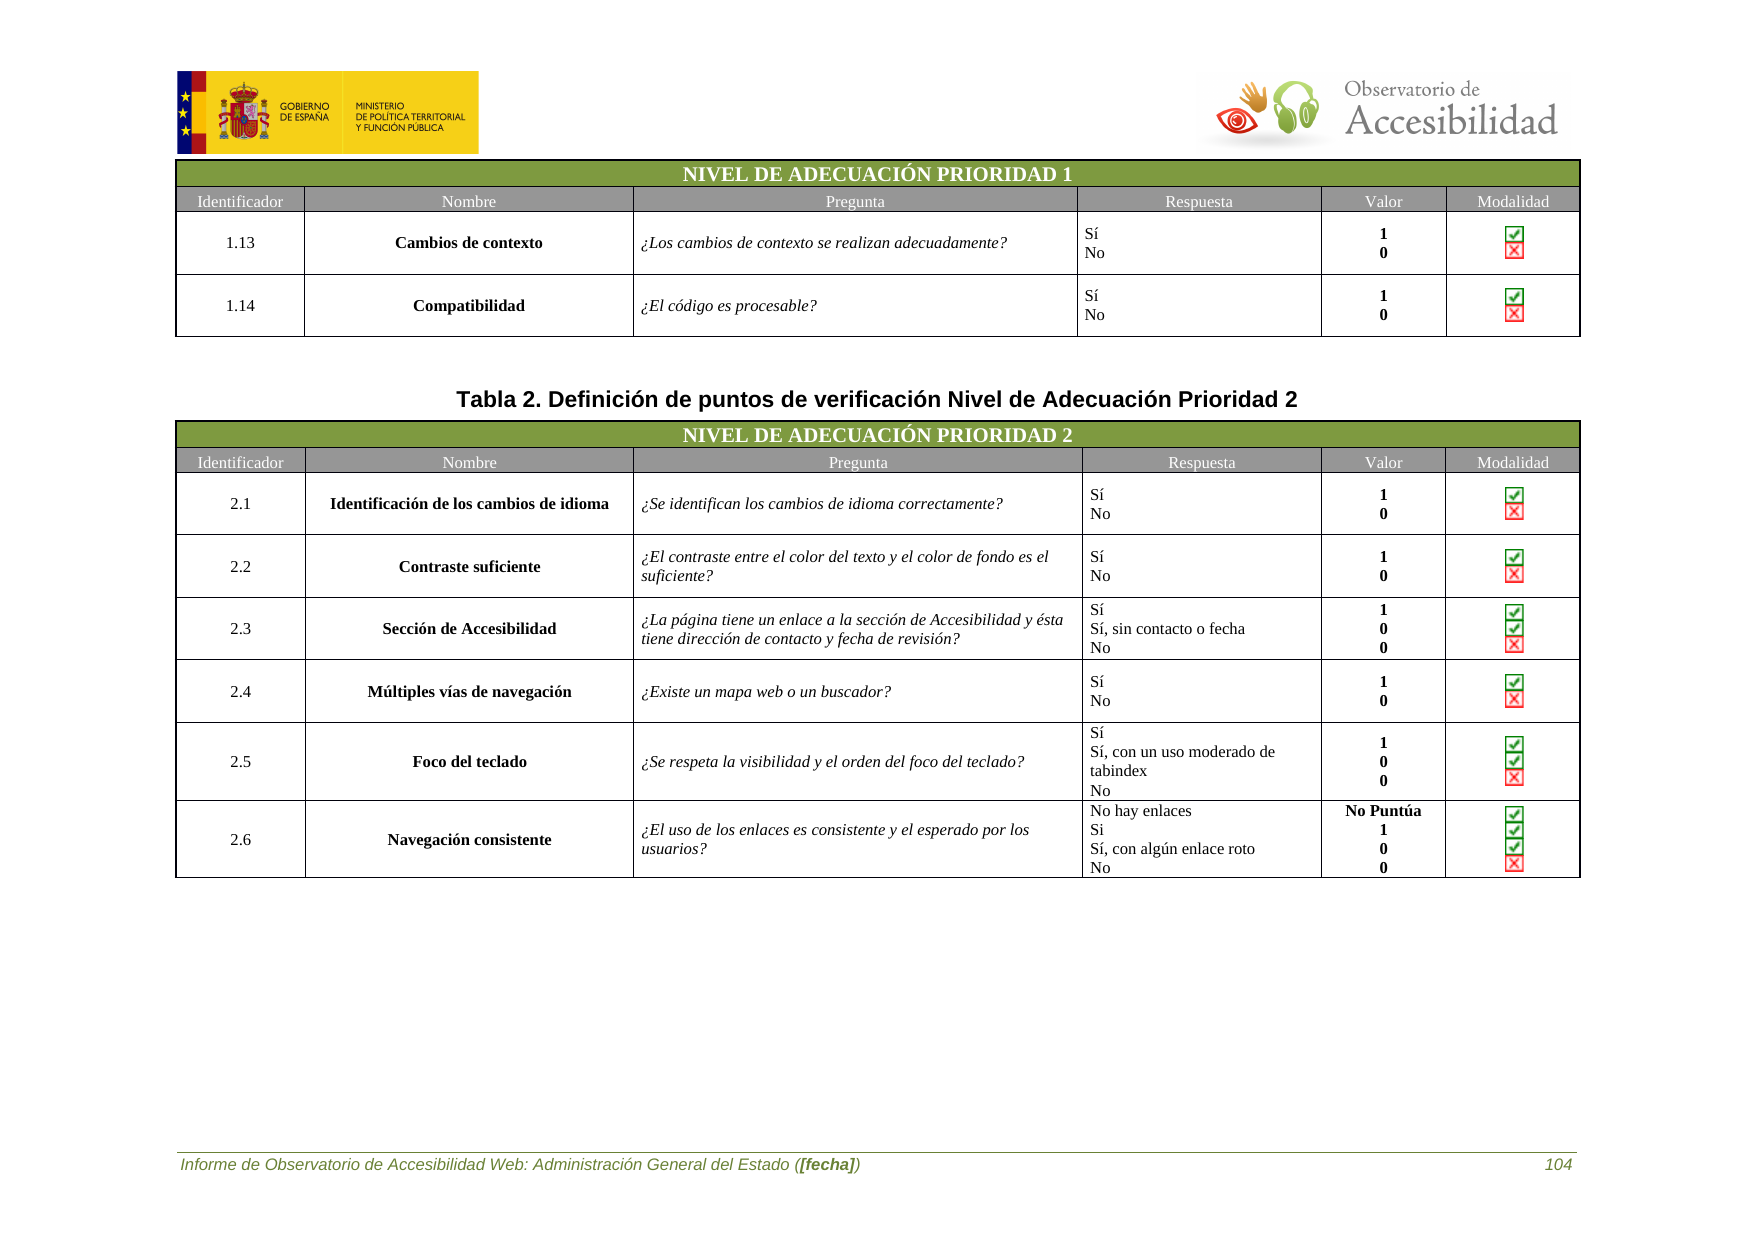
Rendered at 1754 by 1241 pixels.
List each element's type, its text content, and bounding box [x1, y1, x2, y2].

table_cell Sí No [1083, 660, 1321, 722]
table_cell [1446, 801, 1579, 877]
table_cell [1446, 473, 1579, 534]
table_cell ¿El uso de los enlaces es consistente y el esperado por los usuarios? [634, 801, 1082, 877]
table_cell Nombre [306, 448, 633, 472]
table_cell 2.2 [177, 535, 305, 597]
picture [1505, 604, 1524, 653]
table_cell [1447, 275, 1579, 336]
table_cell No Puntúa 1 0 0 [1322, 801, 1445, 877]
picture [1505, 549, 1524, 583]
table_cell 1 0 0 [1322, 723, 1445, 799]
picture [1505, 288, 1524, 322]
table_cell 2.3 [177, 598, 305, 659]
table_cell 1 0 [1322, 275, 1446, 336]
table_cell 2.6 [177, 801, 305, 877]
table_cell Nombre [305, 187, 633, 211]
table_cell Sí No [1078, 212, 1321, 273]
table_cell Pregunta [634, 187, 1077, 211]
table_cell Modalidad [1446, 448, 1579, 472]
table_cell [1446, 660, 1579, 722]
picture [1505, 226, 1524, 259]
table_cell ¿Existe un mapa web o un buscador? [634, 660, 1082, 722]
table_cell Respuesta [1078, 187, 1321, 211]
table_cell No hay enlaces Si Sí, con algún enlace roto No [1083, 801, 1321, 877]
table_cell Sección de Accesibilidad [306, 598, 633, 659]
table_cell Pregunta [634, 448, 1082, 472]
picture [1196, 72, 1572, 154]
picture [1505, 487, 1524, 520]
table_cell 1 0 0 [1322, 598, 1445, 659]
table_cell 2.1 [177, 473, 305, 534]
table_cell 1 0 [1322, 535, 1445, 597]
table_cell ¿Los cambios de contexto se realizan adecuadamente? [634, 212, 1077, 273]
table_cell Sí Sí, sin contacto o fecha No [1083, 598, 1321, 659]
table_cell Foco del teclado [306, 723, 633, 799]
text Tabla 2. Definición de puntos de verificación Nivel de Adecuación Prioridad 2 [177, 386, 1577, 412]
table_cell ¿Se respeta la visibilidad y el orden del foco del teclado? [634, 723, 1082, 799]
table_cell ¿El código es procesable? [634, 275, 1077, 336]
table_cell [1446, 723, 1579, 799]
picture [177, 71, 479, 154]
table_cell ¿Se identifican los cambios de idioma correctamente? [634, 473, 1082, 534]
table_cell [1446, 535, 1579, 597]
table_header NIVEL DE ADECUACIÓN PRIORIDAD 1 [177, 161, 1579, 186]
table_cell Sí No [1083, 535, 1321, 597]
table_cell Cambios de contexto [305, 212, 633, 273]
table_cell Identificador [177, 448, 305, 472]
table_cell 1 0 [1322, 660, 1445, 722]
table_cell Respuesta [1083, 448, 1321, 472]
table_cell Valor [1322, 448, 1445, 472]
picture [1505, 736, 1524, 786]
table_cell Sí Sí, con un uso moderado de tabindex No [1083, 723, 1321, 799]
table_cell Navegación consistente [306, 801, 633, 877]
table_cell ¿La página tiene un enlace a la sección de Accesibilidad y ésta tiene dirección de contacto y fecha de revisión? [634, 598, 1082, 659]
table_cell Sí No [1083, 473, 1321, 534]
table_cell Compatibilidad [305, 275, 633, 336]
picture [1505, 674, 1524, 708]
table_cell Modalidad [1447, 187, 1579, 211]
table_cell Sí No [1078, 275, 1321, 336]
table_cell 1.13 [177, 212, 304, 273]
table_cell 2.5 [177, 723, 305, 799]
picture [1505, 806, 1524, 872]
table_cell 1.14 [177, 275, 304, 336]
table_header NIVEL DE ADECUACIÓN PRIORIDAD 2 [177, 422, 1579, 447]
table_cell [1447, 212, 1579, 273]
table_cell 2.4 [177, 660, 305, 722]
table_cell Identificación de los cambios de idioma [306, 473, 633, 534]
table_cell Identificador [177, 187, 304, 211]
table_cell Valor [1322, 187, 1446, 211]
table_cell 1 0 [1322, 473, 1445, 534]
table_cell 1 0 [1322, 212, 1446, 273]
table_cell Contraste suficiente [306, 535, 633, 597]
table_cell Múltiples vías de navegación [306, 660, 633, 722]
table_cell ¿El contraste entre el color del texto y el color de fondo es el suficiente? [634, 535, 1082, 597]
table_cell [1446, 598, 1579, 659]
